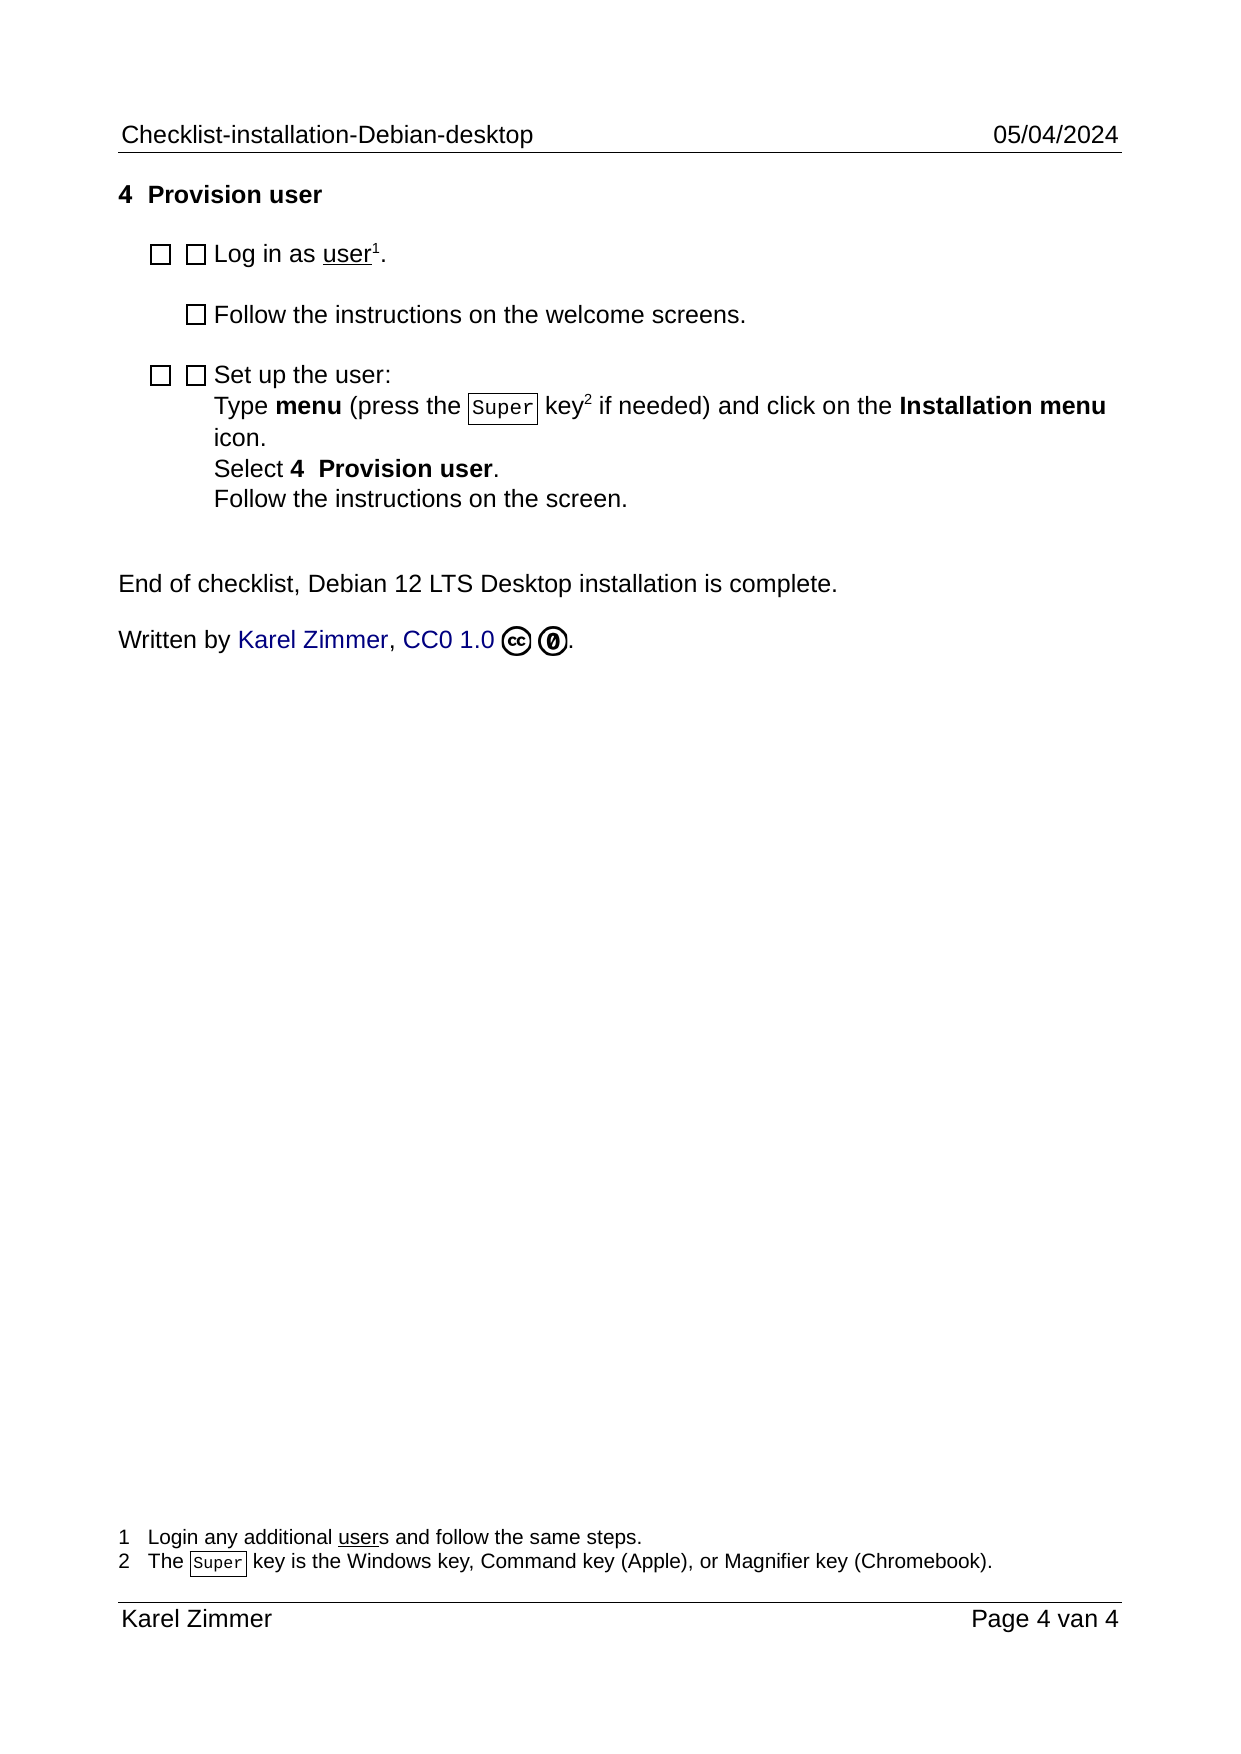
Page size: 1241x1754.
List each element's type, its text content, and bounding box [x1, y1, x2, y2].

table_cell [142, 300, 177, 330]
table_cell [118, 360, 142, 391]
table_header [177, 239, 213, 269]
picture [538, 626, 568, 656]
table_cell [142, 360, 177, 391]
table_cell Select 4 Provision user. [213, 454, 1122, 484]
table_cell [177, 330, 213, 360]
table_cell [118, 330, 142, 360]
table_cell [118, 484, 142, 514]
table_cell Follow the instructions on the screen. [213, 484, 1122, 514]
table_header [142, 239, 177, 269]
table_cell Type menu (press the Super key if needed) and click on the Installation menu icon. [213, 391, 1122, 453]
table_cell [142, 269, 177, 300]
table_cell [213, 269, 1122, 300]
table_cell [118, 391, 142, 453]
table_cell [177, 484, 213, 514]
table_cell [118, 269, 142, 300]
table_cell Set up the user: [213, 360, 1122, 391]
text . [568, 626, 1122, 656]
table_cell [177, 300, 213, 330]
table_cell [213, 330, 1122, 360]
table_cell [177, 269, 213, 300]
table_cell [142, 330, 177, 360]
table_cell Follow the instructions on the welcome screens. [213, 300, 1122, 330]
table_header [118, 239, 142, 269]
table_cell [177, 391, 213, 453]
table_cell [177, 360, 213, 391]
table_cell [142, 484, 177, 514]
list Provision user [118, 177, 1122, 211]
table_cell [142, 454, 177, 484]
text Written by Karel Zimmer, CC0 1.0 [118, 626, 501, 656]
table_cell [118, 300, 142, 330]
table_cell [118, 454, 142, 484]
table_cell [142, 391, 177, 453]
table_header Log in as USER. [213, 239, 1122, 269]
table_cell [177, 454, 213, 484]
picture [501, 626, 532, 656]
text End of checklist, Debian 12 LTS Desktop installation is complete. [118, 570, 1122, 598]
